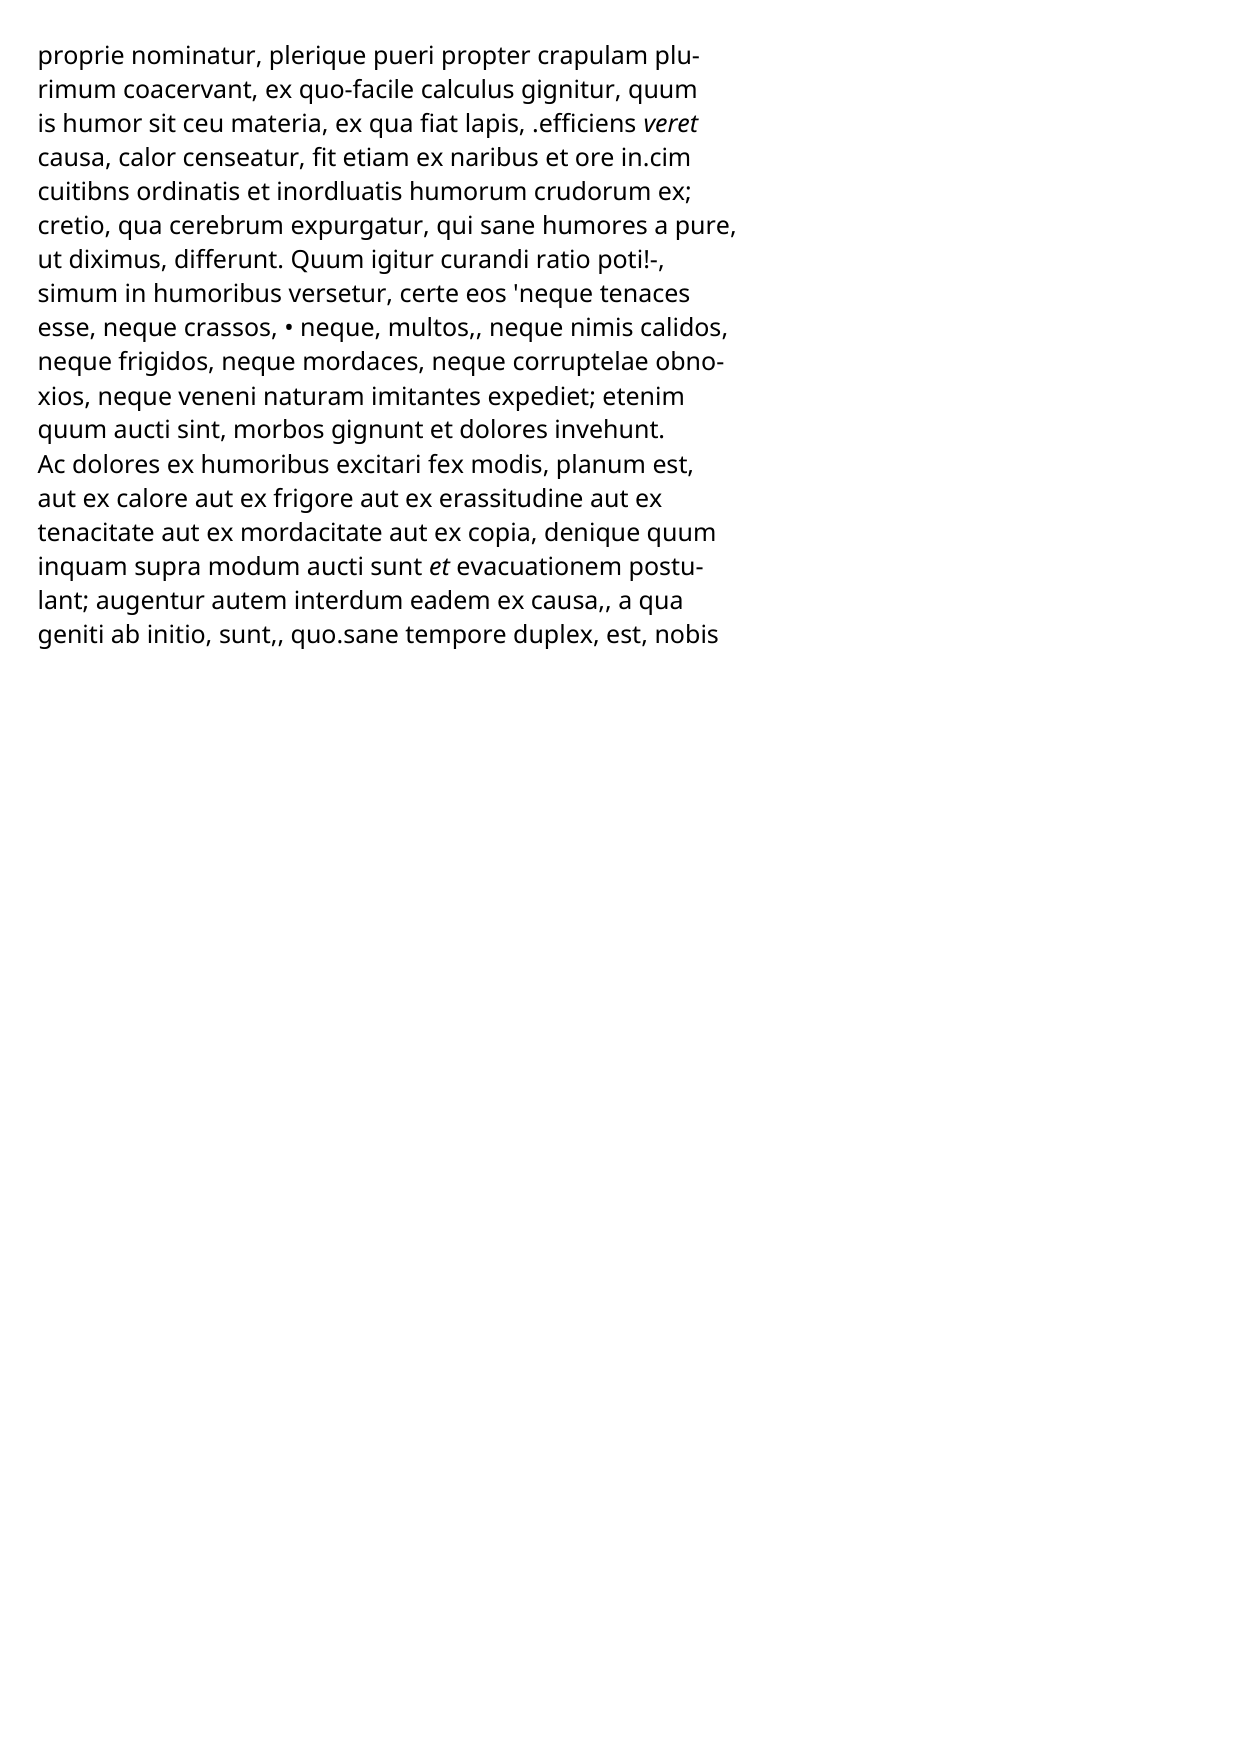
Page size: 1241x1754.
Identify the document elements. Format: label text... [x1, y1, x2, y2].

text proprie nominatur, plerique pueri propter crapulam plu- rimum coacervant, ex quo-facile calculus gignitur, quum is humor sit ceu materia, ex qua fiat lapis, .efficiens veret causa, calor censeatur, fit etiam ex naribus et ore in.cim cuitibns ordinatis et inordluatis humorum crudorum ex; cretio, qua cerebrum expurgatur, qui sane humores a pure, ut diximus, differunt. Quum igitur curandi ratio poti!-, simum in humoribus versetur, certe eos 'neque tenaces esse, neque crassos, • neque, multos,, neque nimis calidos, neque frigidos, neque mordaces, neque corruptelae obno- xios, neque veneni naturam imitantes expediet; etenim quum aucti sint, morbos gignunt et dolores invehunt. Ac dolores ex humoribus excitari fex modis, planum est, aut ex calore aut ex frigore aut ex erassitudine aut ex tenacitate aut ex mordacitate aut ex copia, denique quum inquam supra modum aucti sunt et evacuationem postu- lant; augentur autem interdum eadem ex causa,, a qua geniti ab initio, sunt,, quo.sane tempore duplex, est, nobis [37, 37, 1203, 651]
